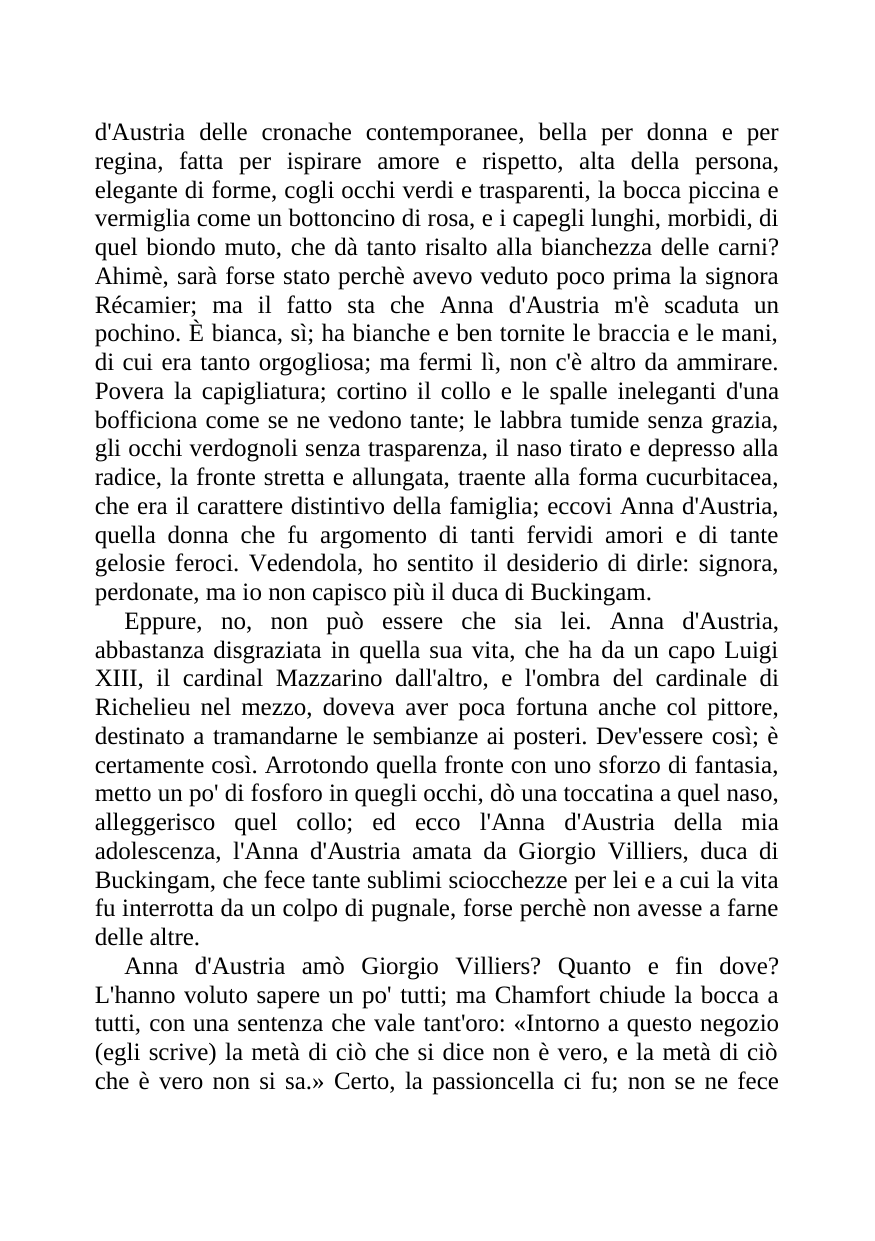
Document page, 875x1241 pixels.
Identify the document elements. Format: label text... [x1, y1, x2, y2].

text Eppure, no, non può essere che sia lei. Anna d'Austria, abbastanza disgraziata in quella sua vita, che ha da un capo Luigi XIII, il cardinal Mazzarino dall'altro, e l'ombra del cardinale di Richelieu nel mezzo, doveva aver poca fortuna anche col pittore, destinato a tramandarne le sembianze ai posteri. Dev'essere così; è certamente così. Arrotondo quella fronte con uno sforzo di fantasia, metto un po' di fosforo in quegli occhi, dò una toccatina a quel naso, alleggerisco quel collo; ed ecco l'Anna d'Austria della mia adolescenza, l'Anna d'Austria amata da Giorgio Villiers, duca di Buckingam, che fece tante sublimi sciocchezze per lei e a cui la vita fu interrotta da un colpo di pugnale, forse perchè non avesse a farne delle altre. [94, 606, 779, 951]
text d'Austria delle cronache contemporanee, bella per donna e per regina, fatta per ispirare amore e rispetto, alta della persona, elegante di forme, cogli occhi verdi e trasparenti, la bocca piccina e vermiglia come un bottoncino di rosa, e i capegli lunghi, morbidi, di quel biondo muto, che dà tanto risalto alla bianchezza delle carni? Ahimè, sarà forse stato perchè avevo veduto poco prima la signora Récamier; ma il fatto sta che Anna d'Austria m'è scaduta un pochino. È bianca, sì; ha bianche e ben tornite le braccia e le mani, di cui era tanto orgogliosa; ma fermi lì, non c'è altro da ammirare. Povera la capigliatura; cortino il collo e le spalle ineleganti d'una bofficiona come se ne vedono tante; le labbra tumide senza grazia, gli occhi verdognoli senza trasparenza, il naso tirato e depresso alla radice, la fronte stretta e allungata, traente alla forma cucurbitacea, che era il carattere distintivo della famiglia; eccovi Anna d'Austria, quella donna che fu argomento di tanti fervidi amori e di tante gelosie feroci. Vedendola, ho sentito il desiderio di dirle: signora, perdonate, ma io non capisco più il duca di Buckingam. [94, 117, 779, 606]
text Anna d'Austria amò Giorgio Villiers? Quanto e fin dove? L'hanno voluto sapere un po' tutti; ma Chamfort chiude la bocca a tutti, con una sentenza che vale tant'oro: «Intorno a questo negozio (egli scrive) la metà di ciò che si dice non è vero, e la metà di ciò che è vero non si sa.» Certo, la passioncella ci fu; non se ne fece [94, 951, 779, 1095]
